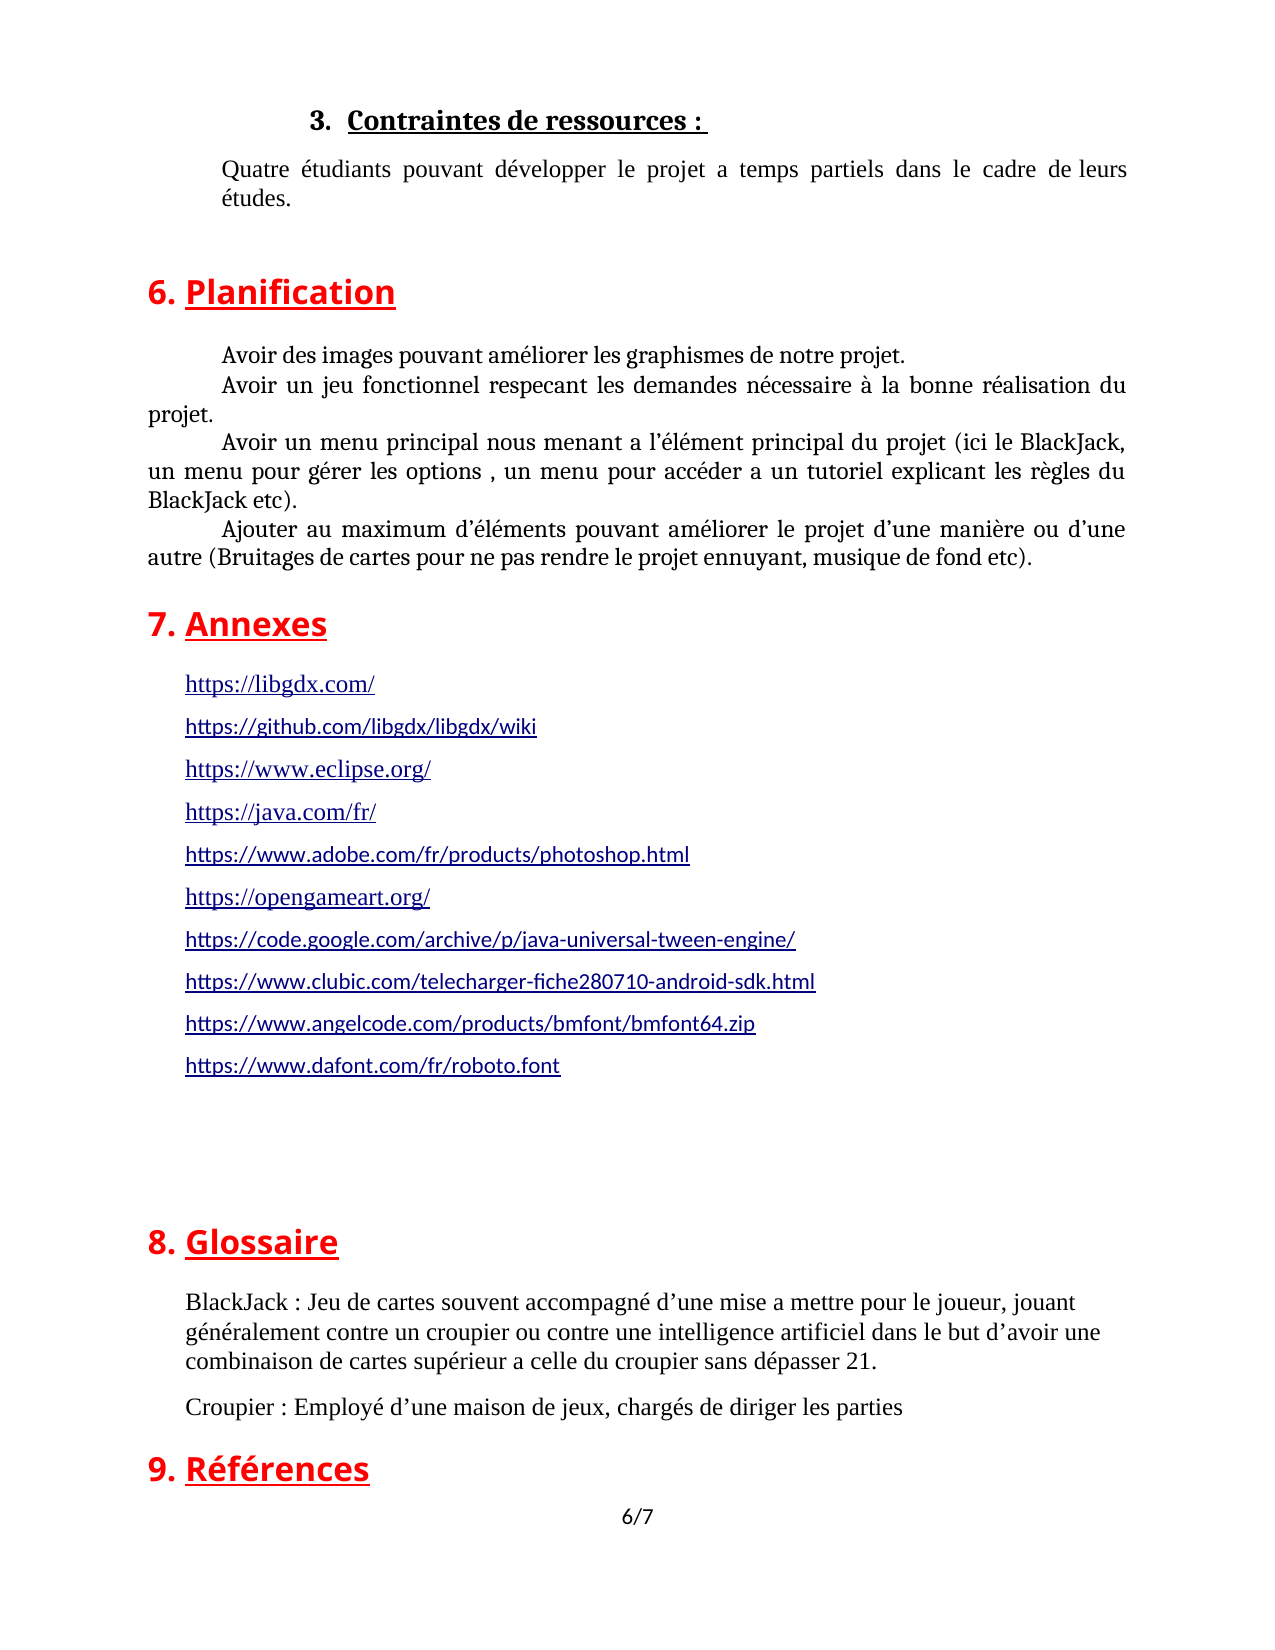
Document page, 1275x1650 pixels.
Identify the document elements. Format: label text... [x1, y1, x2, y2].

text https://code.google.com/archive/p/java-universal-tween-engine/ [148, 925, 1127, 953]
text https://www.clubic.com/telecharger-fiche280710-android-sdk.html [148, 967, 1127, 995]
text https://www.eclipse.org/ [148, 754, 1127, 783]
text Ajouter au maximum d’éléments pouvant améliorer le projet d’une manière ou d’une autre (Bruitages de cartes pour ne pas rendre le projet ennuyant, musique de fond etc). [148, 514, 1127, 572]
list Références [148, 1446, 1127, 1491]
text Croupier : Employé d’une maison de jeux, chargés de diriger les parties [148, 1392, 1127, 1421]
list Planification [148, 269, 1127, 314]
text Quatre étudiants pouvant développer le projet a temps partiels dans le cadre de leurs études. [221, 154, 1127, 212]
text https://java.com/fr/ [148, 797, 1127, 826]
text https://www.adobe.com/fr/products/photoshop.html [148, 840, 1127, 868]
text Avoir un jeu fonctionnel respecant les demandes nécessaire à la bonne réalisation du projet. [148, 371, 1127, 428]
text https://github.com/libgdx/libgdx/wiki [148, 712, 1127, 740]
list Annexes [148, 601, 1127, 646]
text Avoir un menu principal nous menant a l’élément principal du projet (ici le BlackJack, un menu pour gérer les options , un menu pour accéder a un tutoriel explicant les règles du BlackJack etc). [148, 428, 1127, 514]
text https://www.dafont.com/fr/roboto.font [148, 1051, 1127, 1079]
text https://opengameart.org/ [148, 882, 1127, 911]
text https://www.angelcode.com/products/bmfont/bmfont64.zip [148, 1009, 1127, 1037]
text Avoir des images pouvant améliorer les graphismes de notre projet. [148, 337, 1127, 371]
text BlackJack : Jeu de cartes souvent accompagné d’une mise a mettre pour le joueur, jouant généralement contre un croupier ou contre une intelligence artificiel dans le but d’avoir une combinaison de cartes supérieur a celle du croupier sans dépasser 21. [185, 1287, 1127, 1374]
list Glossaire [148, 1219, 1127, 1264]
text https://libgdx.com/ [148, 669, 1127, 698]
list Contraintes de ressources : [310, 104, 1127, 137]
